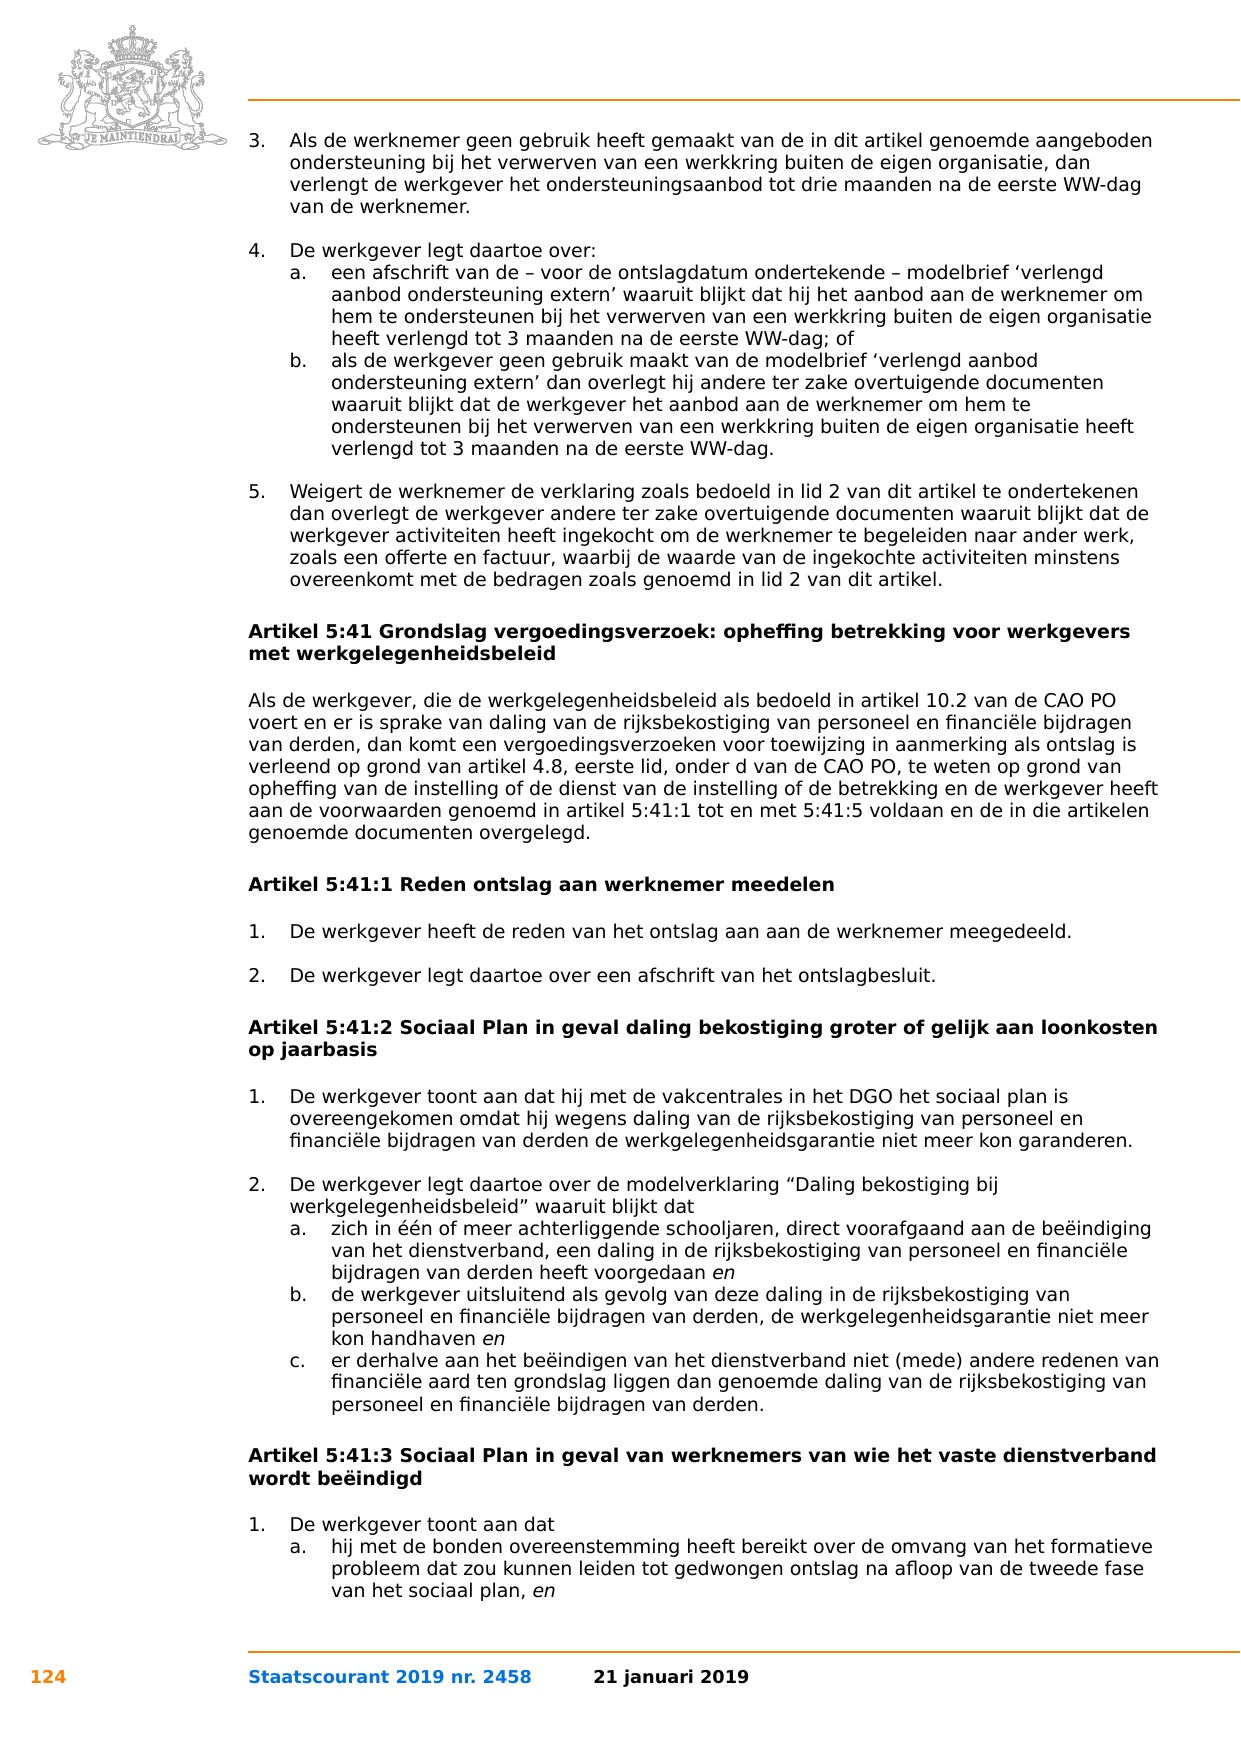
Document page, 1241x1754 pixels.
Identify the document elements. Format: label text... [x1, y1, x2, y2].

text c. er derhalve aan het beëindigen van het dienstverband niet (mede) andere redenen van financiële aard ten grondslag liggen dan genoemde daling van de rijksbekostiging van personeel en financiële bijdragen van derden. [289, 1349, 1163, 1415]
text 4. De werkgever legt daartoe over: [248, 240, 1163, 262]
text a. zich in één of meer achterliggende schooljaren, direct voorafgaand aan de beëindiging van het dienstverband, een daling in de rijksbekostiging van personeel en financiële bijdragen van derden heeft voorgedaan en [289, 1218, 1163, 1283]
text 1. De werkgever toont aan dat hij met de vakcentrales in het DGO het sociaal plan is overeengekomen omdat hij wegens daling van de rijksbekostiging van personeel en financiële bijdragen van derden de werkgelegenheidsgarantie niet meer kon garanderen. [248, 1086, 1163, 1152]
text 5. Weigert de werknemer de verklaring zoals bedoeld in lid 2 van dit artikel te ondertekenen dan overlegt de werkgever andere ter zake overtuigende documenten waaruit blijkt dat de werkgever activiteiten heeft ingekocht om de werknemer te begeleiden naar ander werk, zoals een offerte en factuur, waarbij de waarde van de ingekochte activiteiten minstens overeenkomt met de bedragen zoals genoemd in lid 2 van dit artikel. [248, 481, 1163, 591]
text a. hij met de bonden overeenstemming heeft bereikt over de omvang van het formatieve probleem dat zou kunnen leiden tot gedwongen ontslag na afloop van de tweede fase van het sociaal plan, en [289, 1536, 1163, 1602]
text 1. De werkgever heeft de reden van het ontslag aan aan de werknemer meegedeeld. [248, 921, 1163, 943]
picture [38, 25, 227, 150]
subtitle Artikel 5:41:3 Sociaal Plan in geval van werknemers van wie het vaste dienstverband wordt beëindigd [248, 1445, 1163, 1489]
subtitle Artikel 5:41:2 Sociaal Plan in geval daling bekostiging groter of gelijk aan loonkosten op jaarbasis [248, 1017, 1163, 1061]
subtitle Artikel 5:41 Grondslag vergoedingsverzoek: opheffing betrekking voor werkgevers met werkgelegenheidsbeleid [248, 621, 1163, 665]
text b. de werkgever uitsluitend als gevolg van deze daling in de rijksbekostiging van personeel en financiële bijdragen van derden, de werkgelegenheidsgarantie niet meer kon handhaven en [289, 1283, 1163, 1349]
text b. als de werkgever geen gebruik maakt van de modelbrief ‘verlengd aanbod ondersteuning extern’ dan overlegt hij andere ter zake overtuigende documenten waaruit blijkt dat de werkgever het aanbod aan de werknemer om hem te ondersteunen bij het verwerven van een werkkring buiten de eigen organisatie heeft verlengd tot 3 maanden na de eerste WW-dag. [289, 349, 1163, 459]
text 2. De werkgever legt daartoe over een afschrift van het ontslagbesluit. [248, 965, 1163, 987]
subtitle Artikel 5:41:1 Reden ontslag aan werknemer meedelen [248, 874, 1163, 896]
text Als de werkgever, die de werkgelegenheidsbeleid als bedoeld in artikel 10.2 van de CAO PO voert en er is sprake van daling van de rijksbekostiging van personeel en financiële bijdragen van derden, dan komt een vergoedingsverzoeken voor toewijzing in aanmerking als ontslag is verleend op grond van artikel 4.8, eerste lid, onder d van de CAO PO, te weten op grond van opheffing van de instelling of de dienst van de instelling of de betrekking en de werkgever heeft aan de voorwaarden genoemd in artikel 5:41:1 tot en met 5:41:5 voldaan en de in die artikelen genoemde documenten overgelegd. [248, 690, 1163, 844]
text 1. De werkgever toont aan dat [248, 1514, 1163, 1536]
text a. een afschrift van de – voor de ontslagdatum ondertekende – modelbrief ‘verlengd aanbod ondersteuning extern’ waaruit blijkt dat hij het aanbod aan de werknemer om hem te ondersteunen bij het verwerven van een werkkring buiten de eigen organisatie heeft verlengd tot 3 maanden na de eerste WW-dag; of [289, 262, 1163, 349]
text 2. De werkgever legt daartoe over de modelverklaring “Daling bekostiging bij werkgelegenheidsbeleid” waaruit blijkt dat [248, 1174, 1163, 1218]
text 3. Als de werknemer geen gebruik heeft gemaakt van de in dit artikel genoemde aangeboden ondersteuning bij het verwerven van een werkkring buiten de eigen organisatie, dan verlengt de werkgever het ondersteuningsaanbod tot drie maanden na de eerste WW-dag van de werknemer. [248, 130, 1163, 218]
